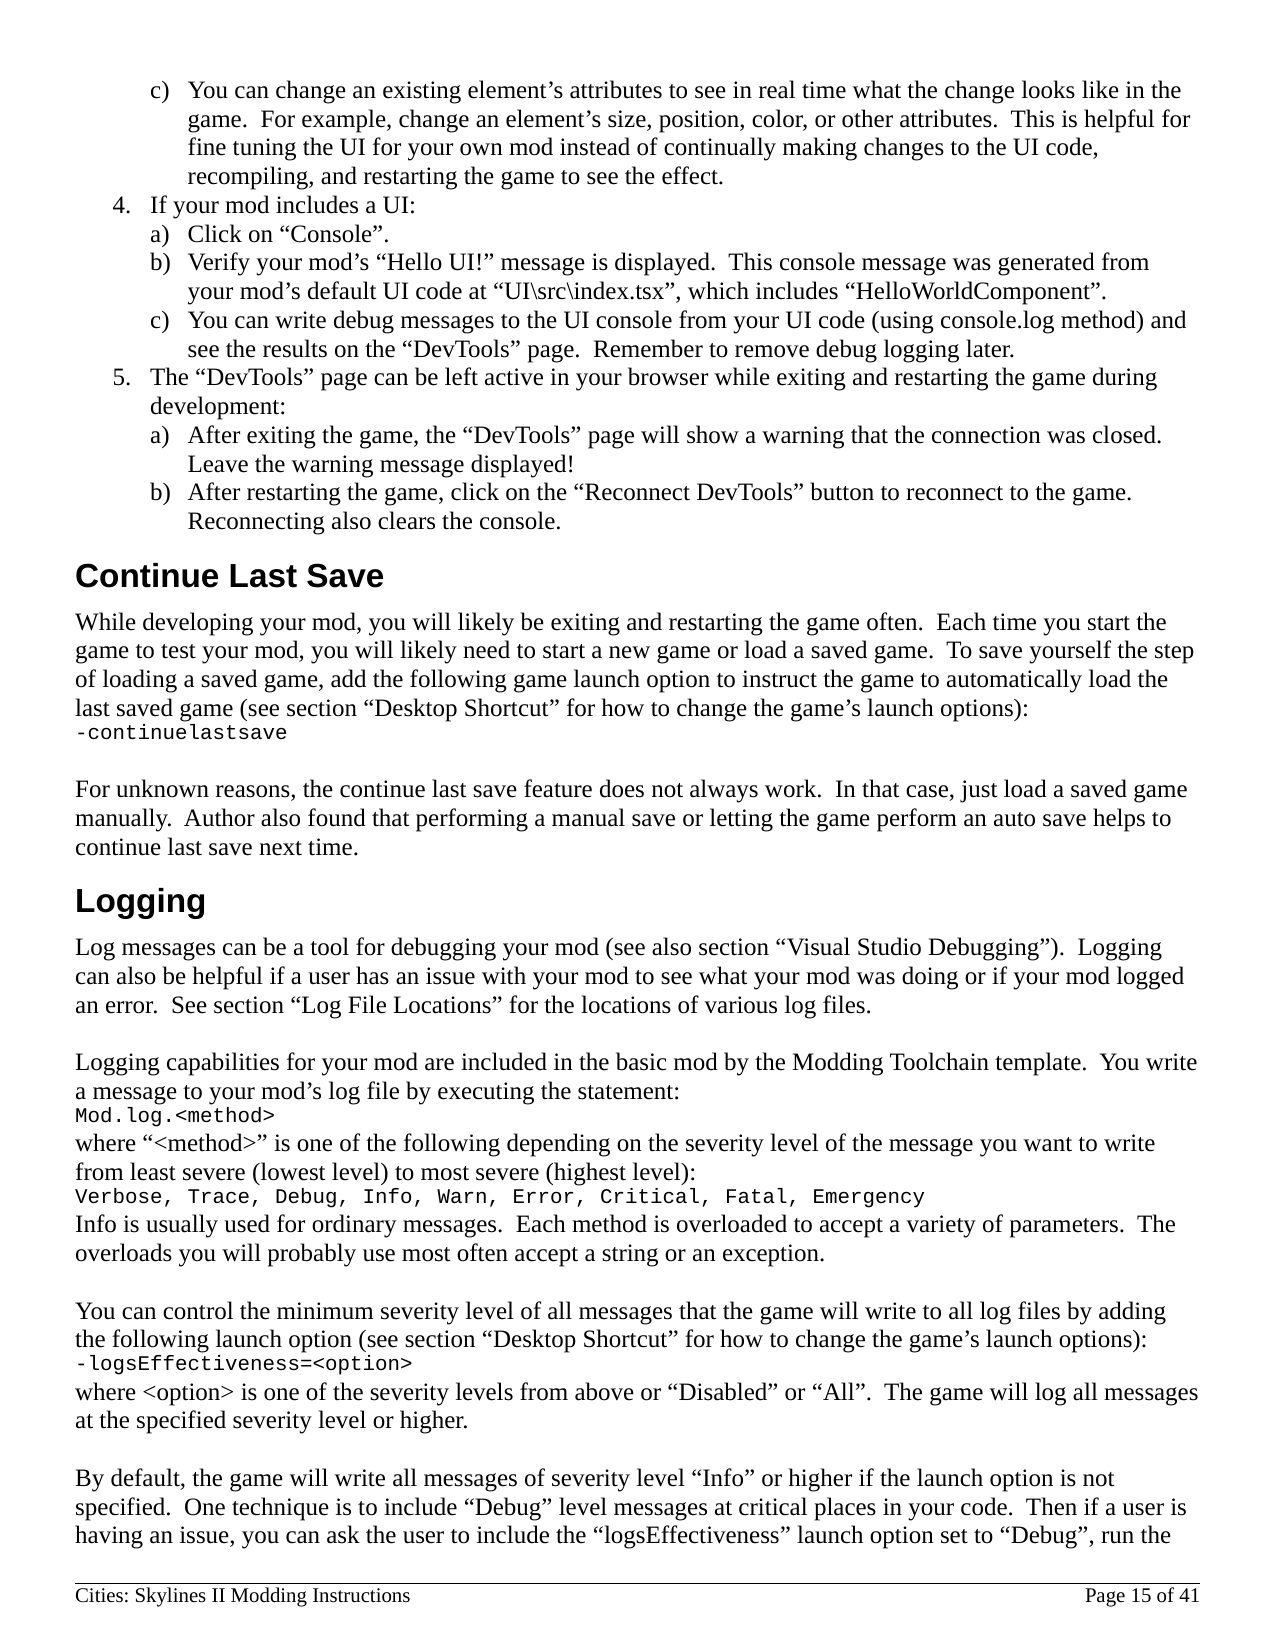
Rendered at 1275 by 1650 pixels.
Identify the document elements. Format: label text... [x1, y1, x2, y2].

subtitle Continue Last Save [75, 556, 1200, 594]
subtitle Logging [75, 881, 1200, 920]
list Click on “Console”. [150, 219, 1200, 247]
text Log messages can be a tool for debugging your mod (see also section “Visual Studio Debugging”). Logging can also be helpful if a user has an issue with your mod to see what your mod was doing or if your mod logged an error. See section “Log File Locations” for the locations of various log files. [75, 932, 1200, 1018]
list Verify your mod’s “Hello UI!” message is displayed. This console message was generated from your mod’s default UI code at “UI\src\index.tsx”, which includes “HelloWorldComponent”. [150, 247, 1200, 305]
text where “<method>” is one of the following depending on the severity level of the message you want to write from least severe (lowest level) to most severe (highest level): [75, 1128, 1200, 1186]
text -logsEffectiveness=<option> [75, 1353, 1200, 1377]
text By default, the game will write all messages of severity level “Info” or higher if the launch option is not specified. One technique is to include “Debug” level messages at critical places in your code. Then if a user is having an issue, you can ask the user to include the “logsEffectiveness” launch option set to “Debug”, run the [75, 1463, 1200, 1549]
text where <option> is one of the severity levels from above or “Disabled” or “All”. The game will log all messages at the specified severity level or higher. [75, 1377, 1200, 1434]
list After exiting the game, the “DevTools” page will show a warning that the connection was closed. Leave the warning message displayed! [150, 420, 1200, 477]
text Mod.log.<method> [75, 1105, 1200, 1128]
list You can write debug messages to the UI console from your UI code (using console.log method) and see the results on the “DevTools” page. Remember to remove debug logging later. [150, 305, 1200, 362]
text Verbose, Trace, Debug, Info, Warn, Error, Critical, Fatal, Emergency [75, 1186, 1200, 1209]
list The “DevTools” page can be left active in your browser while exiting and restarting the game during development: [112, 362, 1200, 420]
text Info is usually used for ordinary messages. Each method is overloaded to accept a variety of parameters. The overloads you will probably use most often accept a string or an exception. [75, 1209, 1200, 1267]
text You can control the minimum severity level of all messages that the game will write to all log files by adding the following launch option (see section “Desktop Shortcut” for how to change the game’s launch options): [75, 1296, 1200, 1353]
text While developing your mod, you will likely be exiting and restarting the game often. Each time you start the game to test your mod, you will likely need to start a new game or load a saved game. To save yourself the step of loading a saved game, add the following game launch option to instruct the game to automatically load the last saved game (see section “Desktop Shortcut” for how to change the game’s launch options): -continuelastsave [75, 607, 1200, 745]
text For unknown reasons, the continue last save feature does not always work. In that case, just load a saved game manually. Author also found that performing a manual save or letting the game perform an auto save helps to continue last save next time. [75, 774, 1200, 860]
list After restarting the game, click on the “Reconnect DevTools” button to reconnect to the game. Reconnecting also clears the console. [150, 477, 1200, 535]
list If your mod includes a UI: [112, 190, 1200, 219]
text Logging capabilities for your mod are included in the basic mod by the Modding Toolchain template. You write a message to your mod’s log file by executing the statement: [75, 1047, 1200, 1105]
list You can change an existing element’s attributes to see in real time what the change looks like in the game. For example, change an element’s size, position, color, or other attributes. This is helpful for fine tuning the UI for your own mod instead of continually making changes to the UI code, recompiling, and restarting the game to see the effect. [150, 75, 1200, 190]
